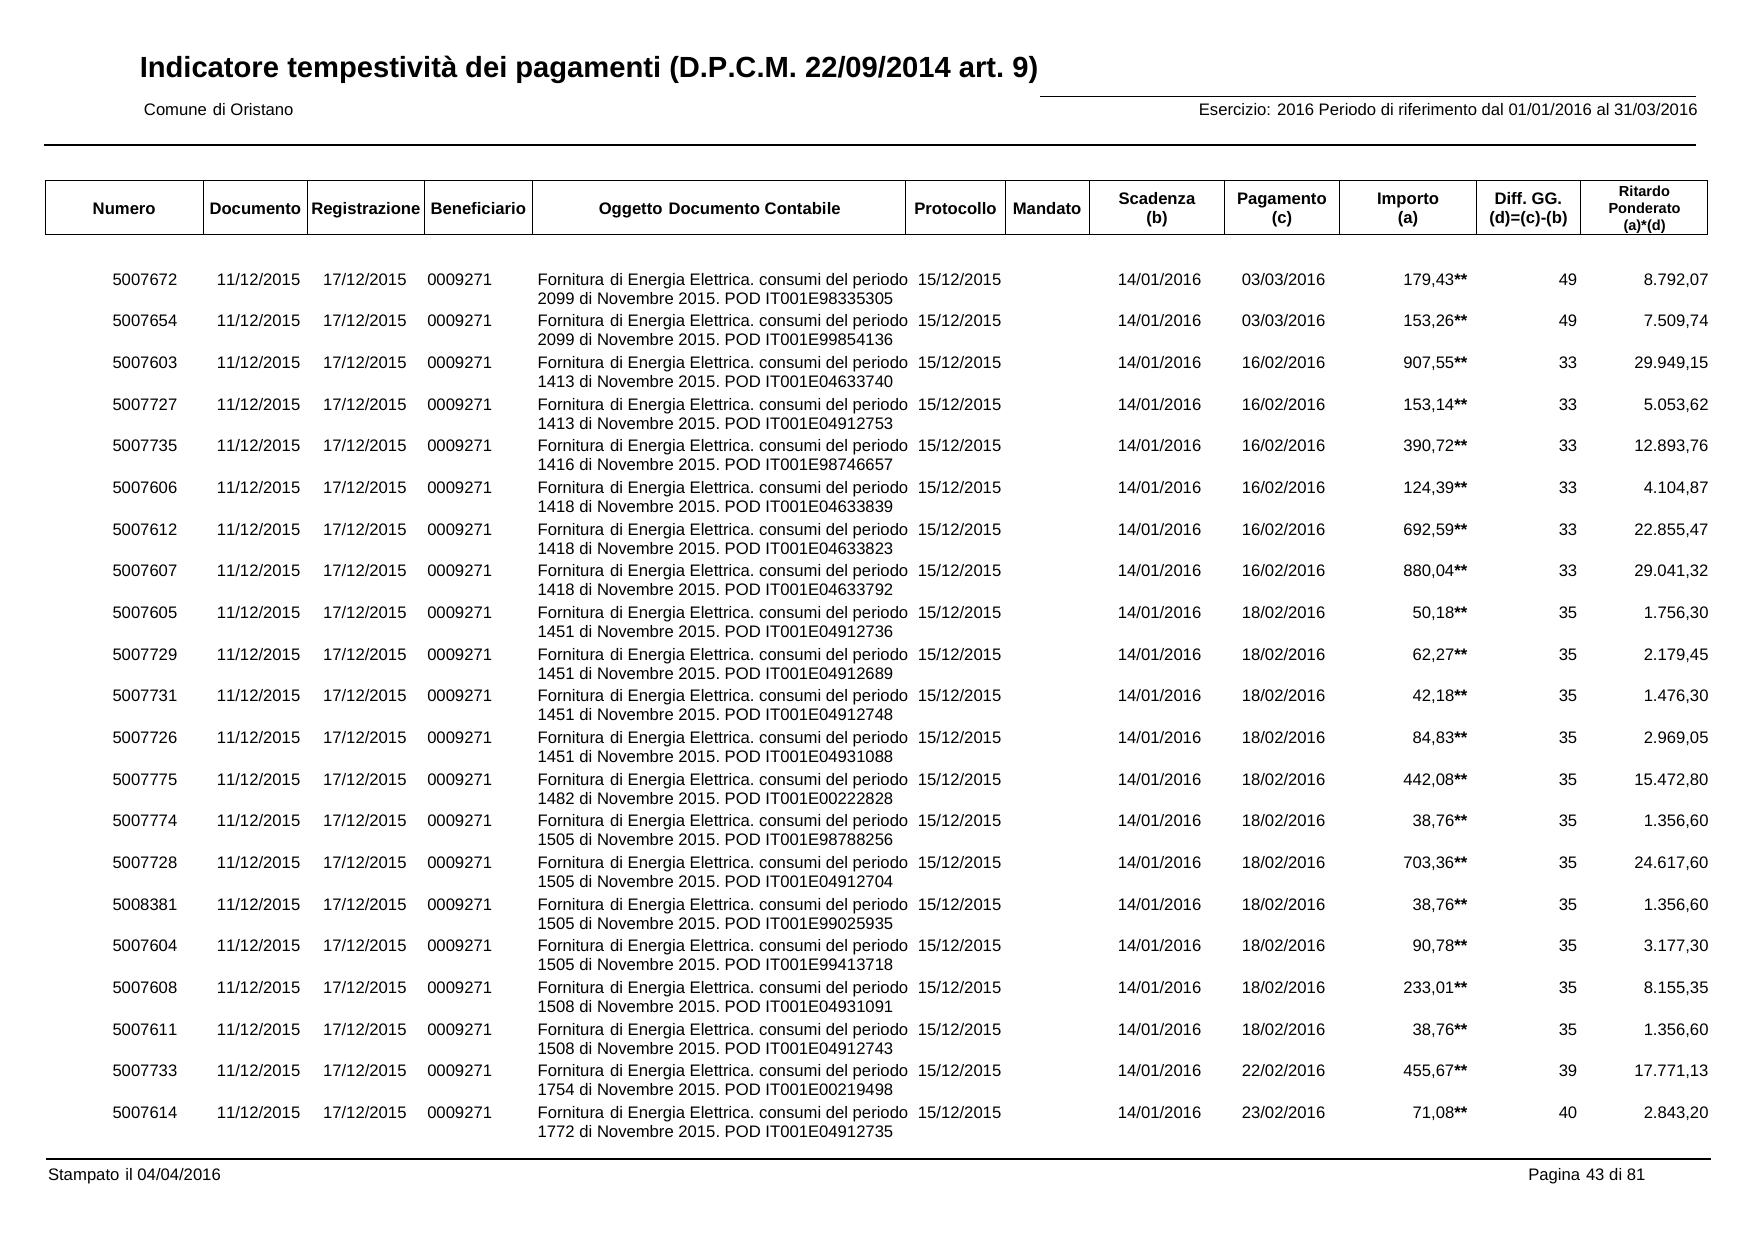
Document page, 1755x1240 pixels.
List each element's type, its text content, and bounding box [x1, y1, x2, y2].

table_cell 5007654 [46, 310, 197, 352]
table_cell Fornitura di Energia Elettrica. consumi del periodo 15/12/2015 1505 di Novembre 2015. POD IT001E04912704 [515, 852, 1082, 893]
table_cell 0009271 [417, 310, 515, 352]
table_cell 5007733 [46, 1060, 197, 1102]
table_cell 0009271 [417, 394, 515, 435]
table_cell 42,18** [1364, 685, 1513, 727]
table_cell 18/02/2016 [1221, 935, 1364, 977]
table_cell 5007614 [46, 1102, 197, 1143]
table_cell 907,55** [1364, 352, 1513, 393]
table_cell 0009271 [417, 644, 515, 685]
table_cell 17/12/2015 [311, 644, 417, 685]
table_cell 14/01/2016 [1082, 394, 1221, 435]
table_cell 14/01/2016 [1082, 310, 1221, 352]
table_cell 18/02/2016 [1221, 894, 1364, 935]
table_cell 11/12/2015 [197, 352, 311, 393]
table_cell 5007611 [46, 1019, 197, 1060]
table_cell 17/12/2015 [311, 519, 417, 560]
table_header 17/12/2015 [311, 261, 417, 310]
table_cell 49 [1513, 310, 1606, 352]
table_cell 29.041,32 [1606, 560, 1712, 602]
table_header Registrazione [308, 181, 424, 234]
table_cell Fornitura di Energia Elettrica. consumi del periodo 15/12/2015 1418 di Novembre 2015. POD IT001E04633839 [515, 477, 1082, 518]
table_cell 1.356,60 [1606, 894, 1712, 935]
table_cell Fornitura di Energia Elettrica. consumi del periodo 15/12/2015 1508 di Novembre 2015. POD IT001E04931091 [515, 977, 1082, 1018]
table_cell 18/02/2016 [1221, 602, 1364, 643]
table_cell 35 [1513, 935, 1606, 977]
table_cell Fornitura di Energia Elettrica. consumi del periodo 15/12/2015 1451 di Novembre 2015. POD IT001E04931088 [515, 727, 1082, 768]
table_cell 5007729 [46, 644, 197, 685]
table_cell 14/01/2016 [1082, 935, 1221, 977]
table_cell 17/12/2015 [311, 435, 417, 477]
table_cell 5007726 [46, 727, 197, 768]
table_cell 15.472,80 [1606, 769, 1712, 810]
table_cell 2.843,20 [1606, 1102, 1712, 1143]
table_header Scadenza (b) [1090, 181, 1224, 234]
table_cell 14/01/2016 [1082, 1102, 1221, 1143]
table_cell 33 [1513, 519, 1606, 560]
table_header 11/12/2015 [197, 261, 311, 310]
table_header 49 [1513, 261, 1606, 310]
table_cell 14/01/2016 [1082, 769, 1221, 810]
table_cell 17/12/2015 [311, 477, 417, 518]
table_cell 03/03/2016 [1221, 310, 1364, 352]
table_cell 153,14** [1364, 394, 1513, 435]
table_cell 33 [1513, 352, 1606, 393]
table_cell 33 [1513, 435, 1606, 477]
table_cell 442,08** [1364, 769, 1513, 810]
table_cell 11/12/2015 [197, 852, 311, 893]
table_cell 11/12/2015 [197, 685, 311, 727]
table_cell 5007735 [46, 435, 197, 477]
table_cell 14/01/2016 [1082, 477, 1221, 518]
table_cell 5007728 [46, 852, 197, 893]
table_cell 62,27** [1364, 644, 1513, 685]
table_cell Fornitura di Energia Elettrica. consumi del periodo 15/12/2015 1451 di Novembre 2015. POD IT001E04912736 [515, 602, 1082, 643]
table_cell 17/12/2015 [311, 560, 417, 602]
table_header Oggetto Documento Contabile [533, 181, 905, 234]
table_cell 14/01/2016 [1082, 894, 1221, 935]
table_cell 18/02/2016 [1221, 727, 1364, 768]
table_cell Fornitura di Energia Elettrica. consumi del periodo 15/12/2015 2099 di Novembre 2015. POD IT001E99854136 [515, 310, 1082, 352]
table_cell 35 [1513, 810, 1606, 852]
table_cell 17/12/2015 [311, 1060, 417, 1102]
table_cell Fornitura di Energia Elettrica. consumi del periodo 15/12/2015 1451 di Novembre 2015. POD IT001E04912689 [515, 644, 1082, 685]
table_header Beneficiario [425, 181, 532, 234]
table_cell Fornitura di Energia Elettrica. consumi del periodo 15/12/2015 1754 di Novembre 2015. POD IT001E00219498 [515, 1060, 1082, 1102]
table_cell 11/12/2015 [197, 394, 311, 435]
table_cell 39 [1513, 1060, 1606, 1102]
table_cell 17/12/2015 [311, 852, 417, 893]
table_cell 11/12/2015 [197, 560, 311, 602]
table_cell 35 [1513, 894, 1606, 935]
table_cell 17/12/2015 [311, 894, 417, 935]
table_cell 11/12/2015 [197, 644, 311, 685]
table_header Importo (a) [1340, 181, 1476, 234]
table_cell 1.756,30 [1606, 602, 1712, 643]
table_cell 18/02/2016 [1221, 685, 1364, 727]
table_cell 17/12/2015 [311, 977, 417, 1018]
table_cell 0009271 [417, 894, 515, 935]
table_cell 17/12/2015 [311, 602, 417, 643]
table_cell 33 [1513, 477, 1606, 518]
table_cell 0009271 [417, 935, 515, 977]
table_cell 11/12/2015 [197, 477, 311, 518]
table_cell 17.771,13 [1606, 1060, 1712, 1102]
table_cell Fornitura di Energia Elettrica. consumi del periodo 15/12/2015 1508 di Novembre 2015. POD IT001E04912743 [515, 1019, 1082, 1060]
table_cell 35 [1513, 644, 1606, 685]
table_cell 11/12/2015 [197, 894, 311, 935]
table_cell 0009271 [417, 852, 515, 893]
table_cell 5007605 [46, 602, 197, 643]
table_cell 84,83** [1364, 727, 1513, 768]
table_cell 5008381 [46, 894, 197, 935]
table_cell Fornitura di Energia Elettrica. consumi del periodo 15/12/2015 1418 di Novembre 2015. POD IT001E04633792 [515, 560, 1082, 602]
table_cell 0009271 [417, 727, 515, 768]
table_cell 5007727 [46, 394, 197, 435]
table_cell Fornitura di Energia Elettrica. consumi del periodo 15/12/2015 1505 di Novembre 2015. POD IT001E99025935 [515, 894, 1082, 935]
table_cell 0009271 [417, 435, 515, 477]
table_cell 11/12/2015 [197, 435, 311, 477]
table_cell 38,76** [1364, 810, 1513, 852]
table_cell 16/02/2016 [1221, 352, 1364, 393]
table_header Protocollo [906, 181, 1005, 234]
table_header 0009271 [417, 261, 515, 310]
table_cell 0009271 [417, 769, 515, 810]
table_cell 22.855,47 [1606, 519, 1712, 560]
table_cell 11/12/2015 [197, 602, 311, 643]
table_cell 880,04** [1364, 560, 1513, 602]
table_cell 1.356,60 [1606, 1019, 1712, 1060]
table_header Ritardo Ponderato (a)*(d) [1581, 181, 1707, 234]
table_cell 16/02/2016 [1221, 394, 1364, 435]
table_cell 153,26** [1364, 310, 1513, 352]
table_header Mandato [1006, 181, 1089, 234]
table_cell 17/12/2015 [311, 810, 417, 852]
table_header Fornitura di Energia Elettrica. consumi del periodo 15/12/2015 2099 di Novembre 2015. POD IT001E98335305 [515, 261, 1082, 310]
table_cell 0009271 [417, 977, 515, 1018]
table_cell 29.949,15 [1606, 352, 1712, 393]
table_cell 0009271 [417, 1019, 515, 1060]
table_cell 8.155,35 [1606, 977, 1712, 1018]
table_cell 11/12/2015 [197, 1102, 311, 1143]
table_cell 11/12/2015 [197, 519, 311, 560]
table_cell 11/12/2015 [197, 1060, 311, 1102]
table_cell 1.356,60 [1606, 810, 1712, 852]
table_cell 0009271 [417, 602, 515, 643]
table_cell 14/01/2016 [1082, 644, 1221, 685]
table_cell Fornitura di Energia Elettrica. consumi del periodo 15/12/2015 1416 di Novembre 2015. POD IT001E98746657 [515, 435, 1082, 477]
table_cell Fornitura di Energia Elettrica. consumi del periodo 15/12/2015 1413 di Novembre 2015. POD IT001E04912753 [515, 394, 1082, 435]
table_cell 5007774 [46, 810, 197, 852]
table_cell 33 [1513, 560, 1606, 602]
table_cell 14/01/2016 [1082, 852, 1221, 893]
table_cell 5007604 [46, 935, 197, 977]
table_cell 11/12/2015 [197, 310, 311, 352]
table_cell 7.509,74 [1606, 310, 1712, 352]
table_cell 14/01/2016 [1082, 727, 1221, 768]
table_cell 17/12/2015 [311, 1102, 417, 1143]
table_cell 5007603 [46, 352, 197, 393]
table_cell 18/02/2016 [1221, 644, 1364, 685]
table_cell 4.104,87 [1606, 477, 1712, 518]
table_cell 17/12/2015 [311, 310, 417, 352]
table_cell 16/02/2016 [1221, 477, 1364, 518]
table_cell 17/12/2015 [311, 1019, 417, 1060]
table_cell 14/01/2016 [1082, 352, 1221, 393]
table_cell 17/12/2015 [311, 769, 417, 810]
table_cell 5007608 [46, 977, 197, 1018]
table_cell Fornitura di Energia Elettrica. consumi del periodo 15/12/2015 1772 di Novembre 2015. POD IT001E04912735 [515, 1102, 1082, 1143]
table_cell Fornitura di Energia Elettrica. consumi del periodo 15/12/2015 1482 di Novembre 2015. POD IT001E00222828 [515, 769, 1082, 810]
table_cell 17/12/2015 [311, 935, 417, 977]
table_cell 18/02/2016 [1221, 977, 1364, 1018]
table_cell 14/01/2016 [1082, 1060, 1221, 1102]
table_cell 11/12/2015 [197, 977, 311, 1018]
table_cell 18/02/2016 [1221, 1019, 1364, 1060]
table_cell 17/12/2015 [311, 352, 417, 393]
table_cell 5007606 [46, 477, 197, 518]
table_header 14/01/2016 [1082, 261, 1221, 310]
table_cell 22/02/2016 [1221, 1060, 1364, 1102]
table_cell 17/12/2015 [311, 685, 417, 727]
table_cell 16/02/2016 [1221, 519, 1364, 560]
table_cell 5007731 [46, 685, 197, 727]
table_cell Fornitura di Energia Elettrica. consumi del periodo 15/12/2015 1413 di Novembre 2015. POD IT001E04633740 [515, 352, 1082, 393]
table_cell 14/01/2016 [1082, 519, 1221, 560]
table_cell 90,78** [1364, 935, 1513, 977]
table_cell 5007607 [46, 560, 197, 602]
table_cell 0009271 [417, 1060, 515, 1102]
table_cell 23/02/2016 [1221, 1102, 1364, 1143]
table_cell 14/01/2016 [1082, 560, 1221, 602]
table_cell 692,59** [1364, 519, 1513, 560]
table_cell 11/12/2015 [197, 769, 311, 810]
table_cell 5.053,62 [1606, 394, 1712, 435]
table_cell 390,72** [1364, 435, 1513, 477]
table_cell 17/12/2015 [311, 727, 417, 768]
table_header 179,43** [1364, 261, 1513, 310]
table_cell Fornitura di Energia Elettrica. consumi del periodo 15/12/2015 1418 di Novembre 2015. POD IT001E04633823 [515, 519, 1082, 560]
table_cell 11/12/2015 [197, 1019, 311, 1060]
table_cell 11/12/2015 [197, 727, 311, 768]
table_cell 14/01/2016 [1082, 435, 1221, 477]
table_header 8.792,07 [1606, 261, 1712, 310]
table_cell 18/02/2016 [1221, 769, 1364, 810]
table_cell Fornitura di Energia Elettrica. consumi del periodo 15/12/2015 1505 di Novembre 2015. POD IT001E99413718 [515, 935, 1082, 977]
table_cell 24.617,60 [1606, 852, 1712, 893]
table_cell 38,76** [1364, 1019, 1513, 1060]
table_cell 35 [1513, 602, 1606, 643]
table_cell 71,08** [1364, 1102, 1513, 1143]
table_cell 0009271 [417, 519, 515, 560]
table_cell 14/01/2016 [1082, 977, 1221, 1018]
table_cell 38,76** [1364, 894, 1513, 935]
table_header Pagamento (c) [1225, 181, 1339, 234]
table_cell 703,36** [1364, 852, 1513, 893]
table_cell 16/02/2016 [1221, 435, 1364, 477]
table_cell 14/01/2016 [1082, 685, 1221, 727]
table_cell Fornitura di Energia Elettrica. consumi del periodo 15/12/2015 1451 di Novembre 2015. POD IT001E04912748 [515, 685, 1082, 727]
table_cell 35 [1513, 852, 1606, 893]
table_cell Fornitura di Energia Elettrica. consumi del periodo 15/12/2015 1505 di Novembre 2015. POD IT001E98788256 [515, 810, 1082, 852]
table_header 03/03/2016 [1221, 261, 1364, 310]
table_cell 233,01** [1364, 977, 1513, 1018]
table_cell 33 [1513, 394, 1606, 435]
table_cell 18/02/2016 [1221, 852, 1364, 893]
table_cell 40 [1513, 1102, 1606, 1143]
table_cell 16/02/2016 [1221, 560, 1364, 602]
table_cell 0009271 [417, 352, 515, 393]
table_cell 35 [1513, 685, 1606, 727]
table_cell 0009271 [417, 810, 515, 852]
table_cell 11/12/2015 [197, 810, 311, 852]
table_cell 12.893,76 [1606, 435, 1712, 477]
table_cell 35 [1513, 769, 1606, 810]
table_cell 17/12/2015 [311, 394, 417, 435]
table_cell 11/12/2015 [197, 935, 311, 977]
table_cell 5007612 [46, 519, 197, 560]
table_header 5007672 [46, 261, 197, 310]
table_cell 124,39** [1364, 477, 1513, 518]
table_header Numero [46, 181, 203, 234]
table_cell 35 [1513, 727, 1606, 768]
table_cell 50,18** [1364, 602, 1513, 643]
table_cell 455,67** [1364, 1060, 1513, 1102]
table_cell 14/01/2016 [1082, 602, 1221, 643]
table_cell 2.969,05 [1606, 727, 1712, 768]
table_cell 3.177,30 [1606, 935, 1712, 977]
table_header Documento [204, 181, 307, 234]
table_cell 2.179,45 [1606, 644, 1712, 685]
table_cell 35 [1513, 977, 1606, 1018]
table_cell 0009271 [417, 1102, 515, 1143]
table_cell 1.476,30 [1606, 685, 1712, 727]
table_header Diff. GG. (d)=(c)-(b) [1477, 181, 1580, 234]
table_cell 0009271 [417, 560, 515, 602]
table_cell 5007775 [46, 769, 197, 810]
table_cell 18/02/2016 [1221, 810, 1364, 852]
table_cell 14/01/2016 [1082, 810, 1221, 852]
table_cell 0009271 [417, 477, 515, 518]
table_cell 14/01/2016 [1082, 1019, 1221, 1060]
table_cell 0009271 [417, 685, 515, 727]
table_cell 35 [1513, 1019, 1606, 1060]
